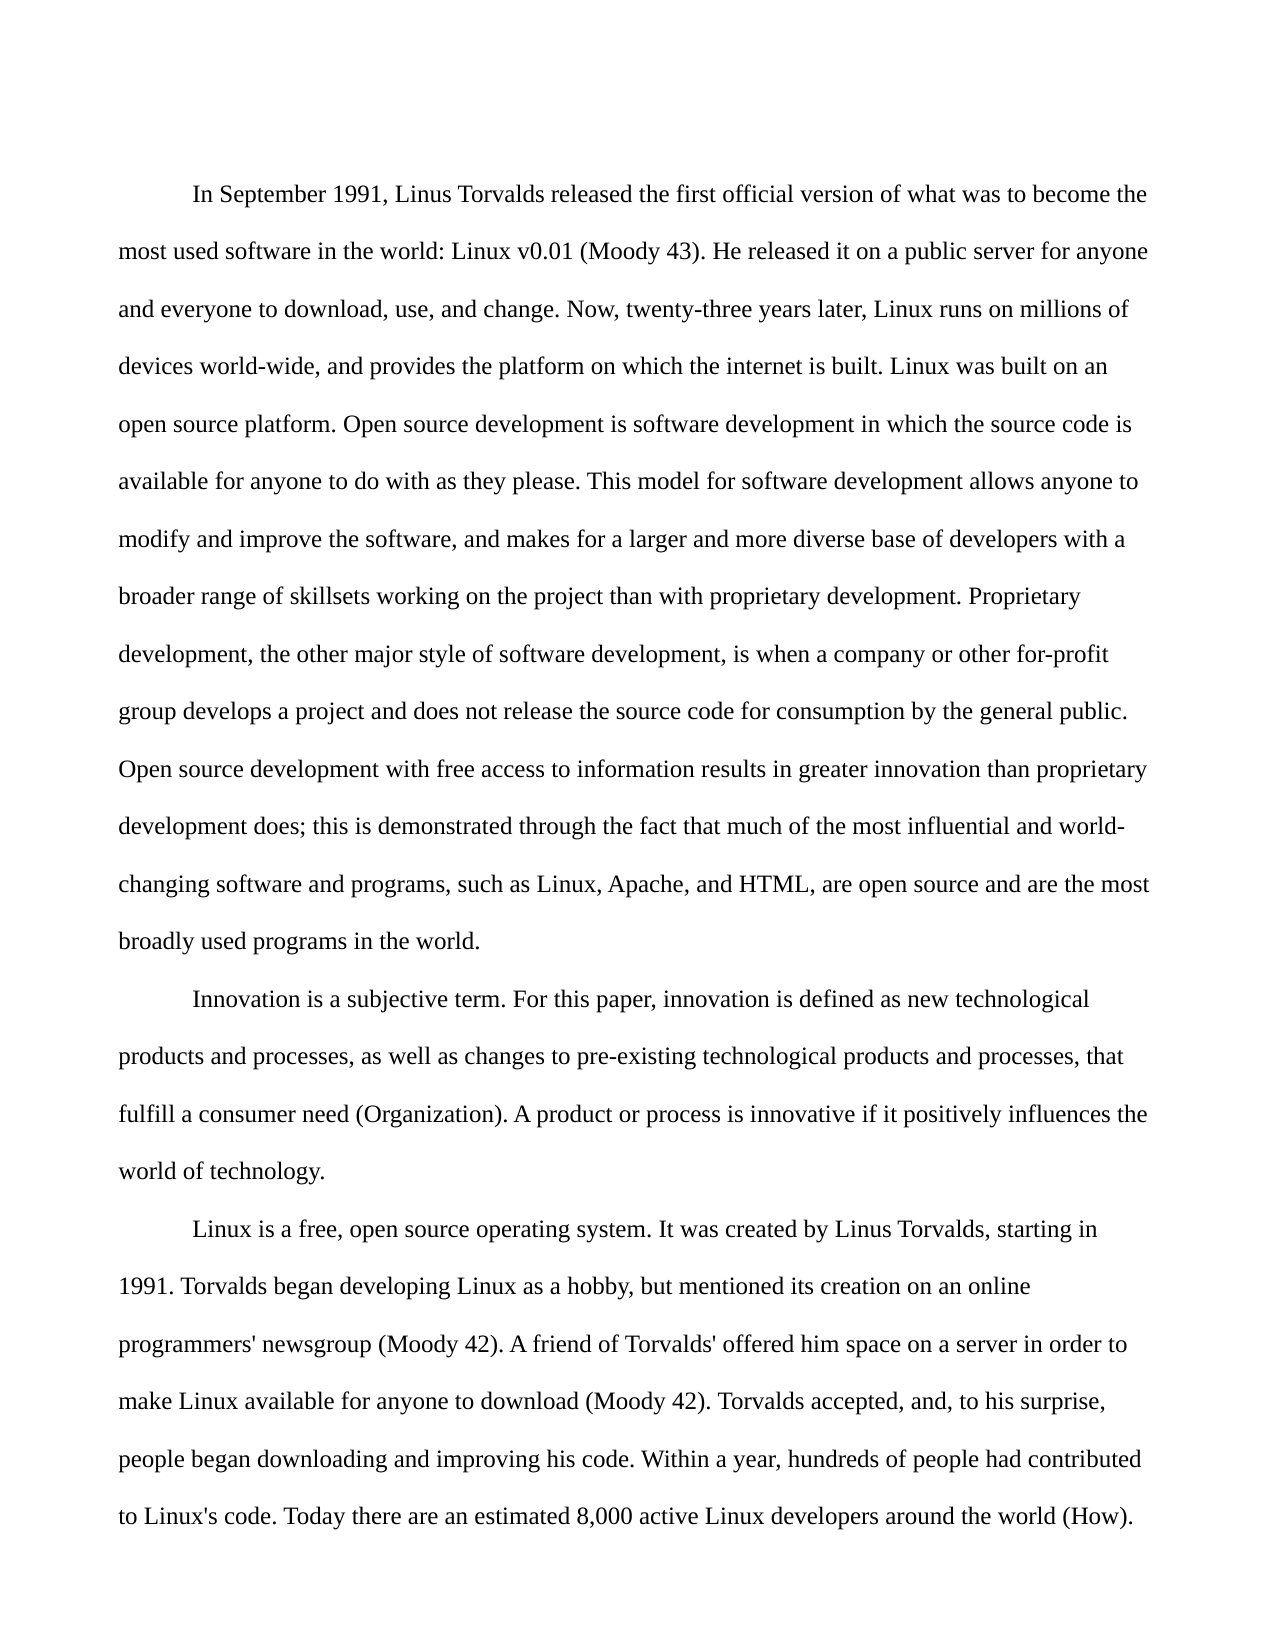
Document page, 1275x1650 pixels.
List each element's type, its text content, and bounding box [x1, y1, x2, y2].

text Innovation is a subjective term. For this paper, innovation is defined as new technological products and processes, as well as changes to pre-existing technological products and processes, that fulfill a consumer need (Organization). A product or process is innovative if it positively influences the world of technology. [118, 984, 1157, 1185]
text Linux is a free, open source operating system. It was created by Linus Torvalds, starting in 1991. Torvalds began developing Linux as a hobby, but mentioned its creation on an online programmers' newsgroup (Moody 42). A friend of Torvalds' offered him space on a server in order to make Linux available for anyone to download (Moody 42). Torvalds accepted, and, to his surprise, people began downloading and improving his code. Within a year, hundreds of people had contributed to Linux's code. Today there are an estimated 8,000 active Linux developers around the world (How). [118, 1214, 1157, 1530]
text In September 1991, Linus Torvalds released the first official version of what was to become the most used software in the world: Linux v0.01 (Moody 43). He released it on a public server for anyone and everyone to download, use, and change. Now, twenty-three years later, Linux runs on millions of devices world-wide, and provides the platform on which the internet is built. Linux was built on an open source platform. Open source development is software development in which the source code is available for anyone to do with as they please. This model for software development allows anyone to modify and improve the software, and makes for a larger and more diverse base of developers with a broader range of skillsets working on the project than with proprietary development. Proprietary development, the other major style of software development, is when a company or other for-profit group develops a project and does not release the source code for consumption by the general public. Open source development with free access to information results in greater innovation than proprietary development does; this is demonstrated through the fact that much of the most influential and world-changing software and programs, such as Linux, Apache, and HTML, are open source and are the most broadly used programs in the world. [118, 179, 1157, 955]
